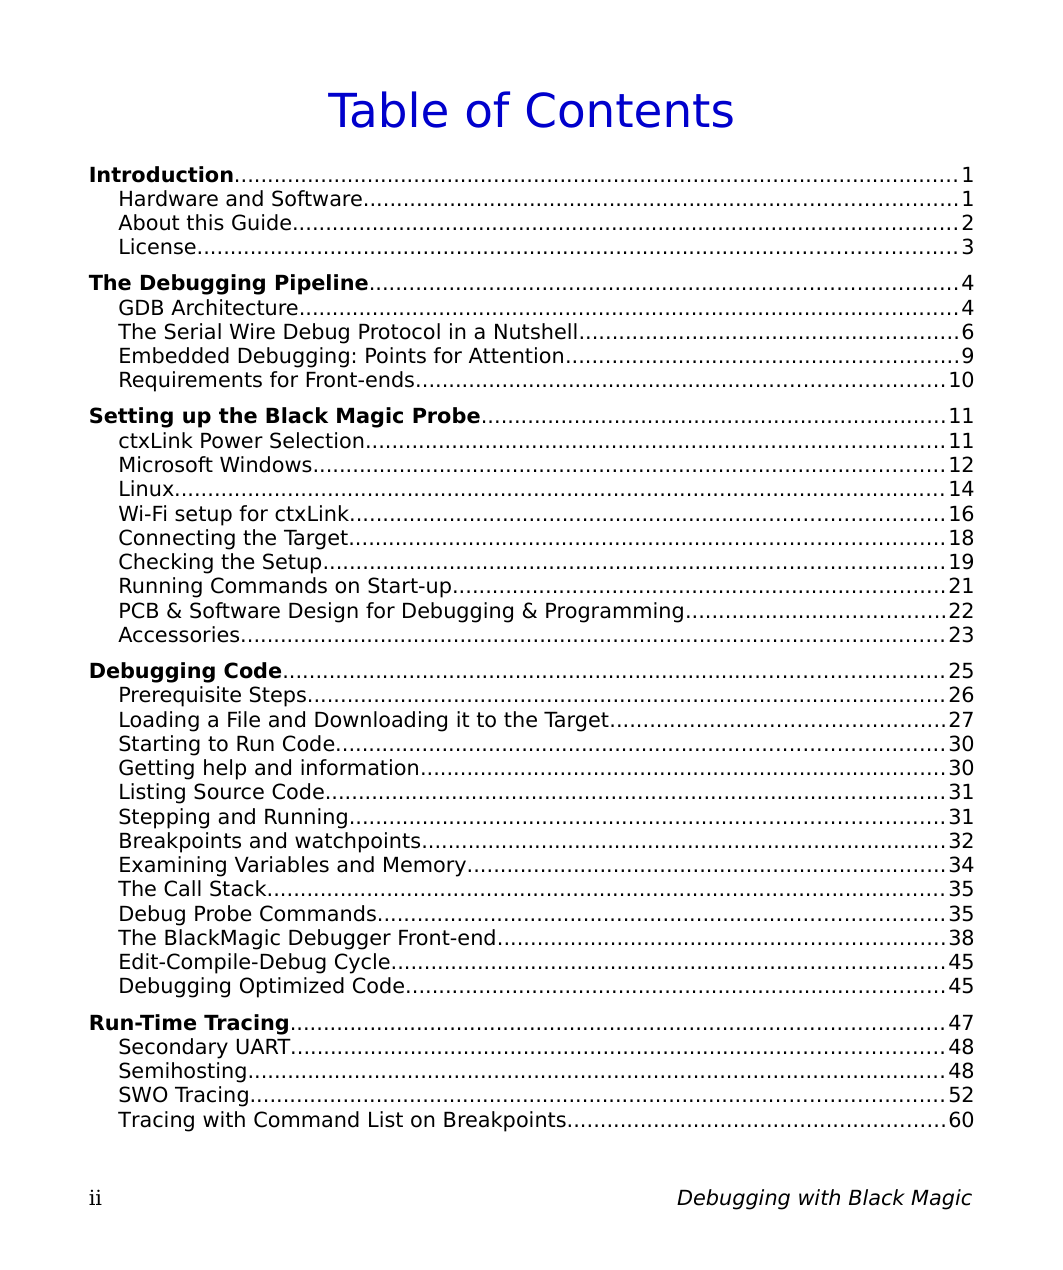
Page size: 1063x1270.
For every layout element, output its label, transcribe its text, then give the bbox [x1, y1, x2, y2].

text The Call Stack 35 [118, 877, 974, 902]
text Accessories 23 [118, 623, 974, 647]
text Edit-Compile-Debug Cycle 45 [118, 950, 974, 974]
text Prerequisite Steps 26 [118, 683, 974, 708]
text Debugging Code 25 [88, 659, 974, 683]
text Secondary UART 48 [118, 1035, 974, 1059]
text Checking the Setup 19 [118, 550, 974, 574]
text Hardware and Software 1 [118, 187, 974, 211]
text Examining Variables and Memory 34 [118, 853, 974, 877]
text License 3 [118, 235, 974, 260]
text Linux 14 [118, 477, 974, 502]
text Running Commands on Start-up 21 [118, 574, 974, 599]
text Requirements for Front-ends 10 [118, 368, 974, 393]
text Debug Probe Commands 35 [118, 902, 974, 926]
text Setting up the Black Magic Probe 11 [88, 404, 974, 429]
text Starting to Run Code 30 [118, 732, 974, 756]
text Stepping and Running 31 [118, 805, 974, 829]
text Listing Source Code 31 [118, 780, 974, 805]
text GDB Architecture 4 [118, 296, 974, 320]
text SWO Tracing 52 [118, 1083, 974, 1108]
subtitle Table of Contents [88, 84, 974, 138]
text The Serial Wire Debug Protocol in a Nutshell 6 [118, 320, 974, 344]
text Semihosting 48 [118, 1059, 974, 1083]
text Debugging Optimized Code 45 [118, 974, 974, 999]
text The Debugging Pipeline 4 [88, 271, 974, 296]
text Connecting the Target 18 [118, 526, 974, 550]
text Wi-Fi setup for ctxLink 16 [118, 502, 974, 526]
text About this Guide 2 [118, 211, 974, 235]
text The BlackMagic Debugger Front-end 38 [118, 926, 974, 950]
text Introduction 1 [88, 163, 974, 187]
text Tracing with Command List on Breakpoints 60 [118, 1108, 974, 1132]
text Embedded Debugging: Points for Attention 9 [118, 344, 974, 368]
text Breakpoints and watchpoints 32 [118, 829, 974, 853]
text Run-Time Tracing 47 [88, 1011, 974, 1035]
text Getting help and information 30 [118, 756, 974, 780]
text ctxLink Power Selection 11 [118, 429, 974, 453]
text PCB & Software Design for Debugging & Programming 22 [118, 599, 974, 623]
text Loading a File and Downloading it to the Target 27 [118, 708, 974, 732]
text Microsoft Windows 12 [118, 453, 974, 477]
